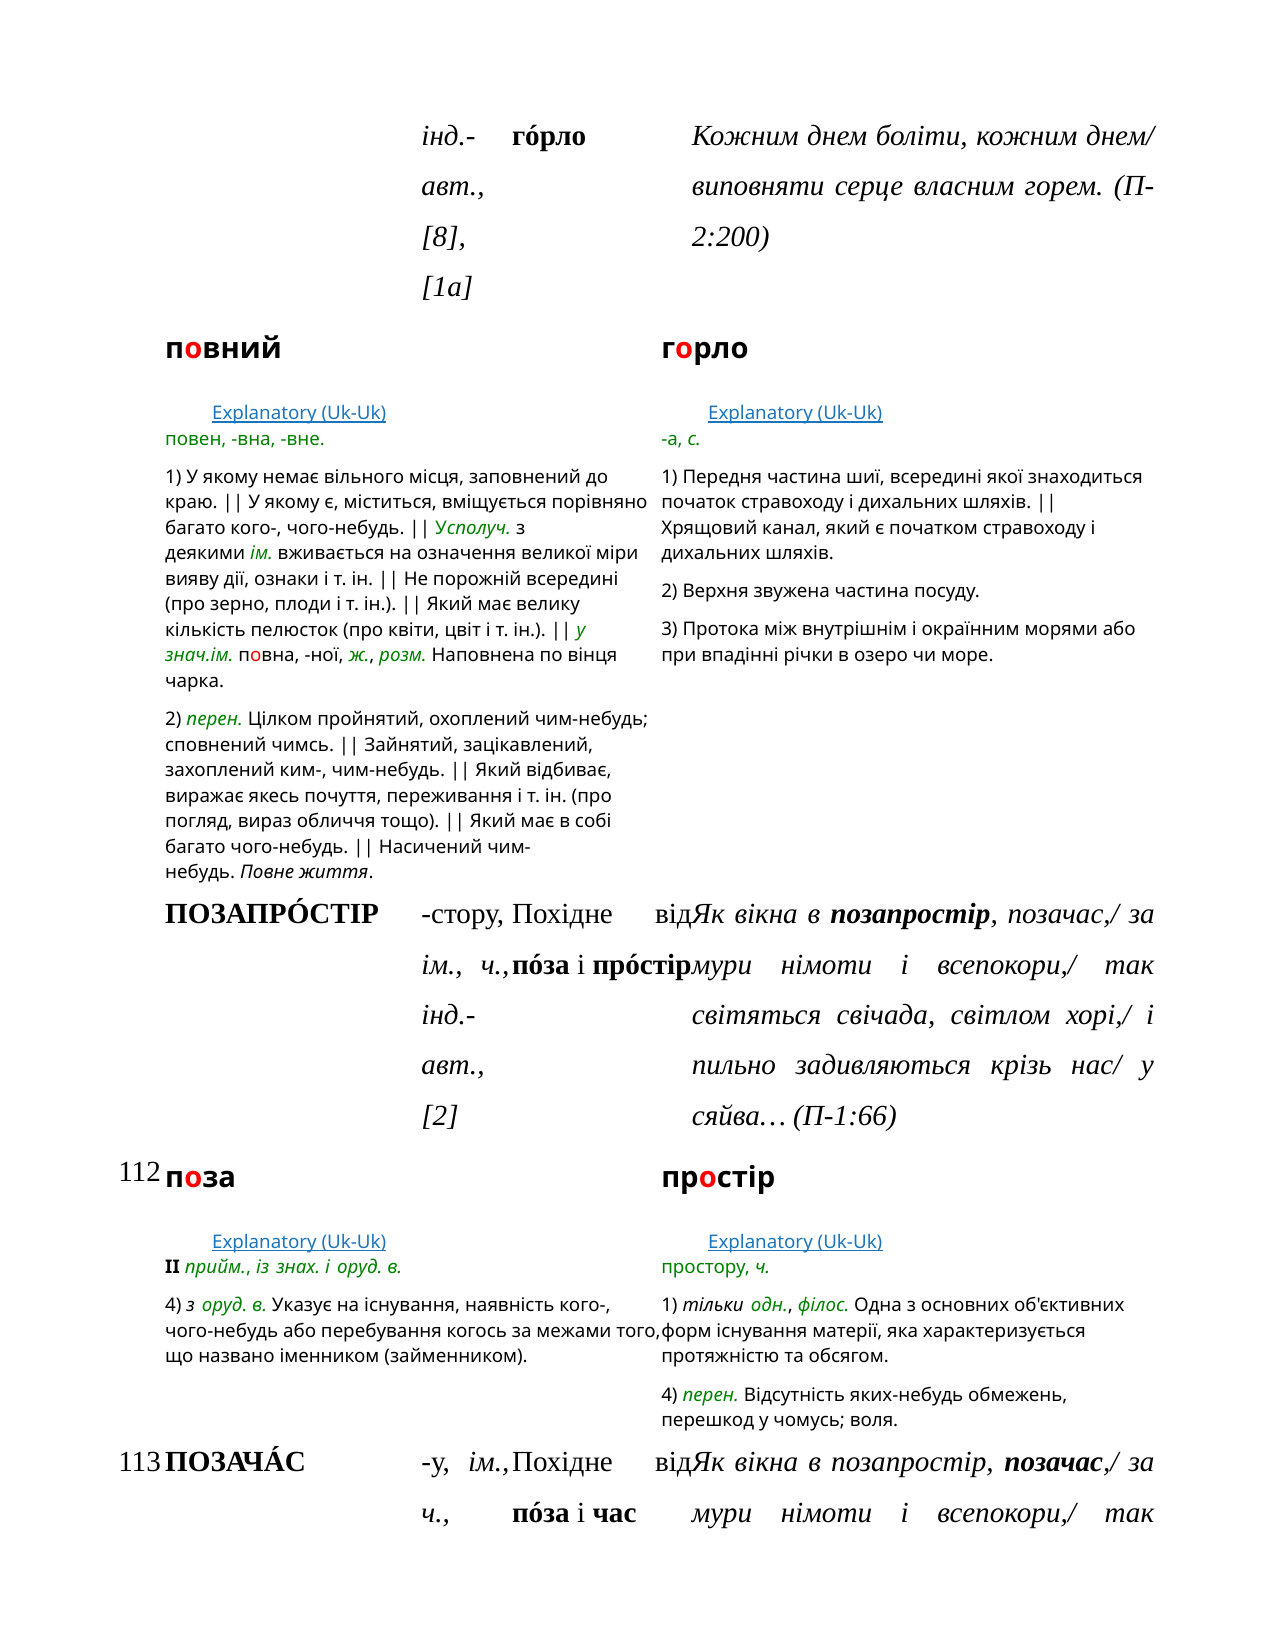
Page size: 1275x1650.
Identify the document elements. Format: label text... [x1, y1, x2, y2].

table_cell повний Explanatory (Uk-Uk) повен, -вна, -вне. 1) У якому немає вільного місця, заповнений до краю. || У якому є, міститься, вміщується порівняно багато кого-, чого-небудь. || Усполуч. з деякими ім. вживається на означення великої міри вияву дії, ознаки і т. ін. || Не порожній всередині (про зерно, плоди і т. ін.). || Який має велику кількість пелюсток (про квіти, цвіт і т. ін.). || у знач.ім. повна, -ної, ж., розм. Наповнена по вінця чарка. 2) перен. Цілком пройнятий, охоплений чим-небудь; сповнений чимсь. || Зайнятий, зацікавлений, захоплений ким-, чим-небудь. || Який відбиває, виражає якесь почуття, переживання і т. ін. (про погляд, вираз обличчя тощо). || Який має в собі багато чого-небудь. || Насичений чим-небудь. Повне життя. [165, 303, 661, 896]
table_cell гóрло [512, 118, 692, 303]
table_cell поза Explanatory (Uk-Uk) II прийм., із знах. і оруд. в. 4) з оруд. в. Указує на існування, наявність кого-, чого-небудь або перебування когось за межами того, що названо іменником (займенником). [165, 1131, 661, 1444]
table_cell Як вікна в позапростір, позачас,/ за мури німоти і всепокори,/ так [692, 1444, 1157, 1528]
table_cell горло Explanatory (Uk-Uk) -а, с. 1) Передня частина шиї, всередині якої знаходиться початок стравоходу і дихальних шляхів. || Хрящовий канал, який є початком стравоходу і дихальних шляхів. 2) Верхня звужена частина посуду. 3) Протока між внутрішнім і окраїнним морями або при впадінні річки в озеро чи море. [661, 303, 1157, 896]
table_cell -у, ім., ч., [421, 1444, 512, 1528]
table_cell Як вікна в позапростір, позачас,/ за мури німоти і всепокори,/ так світяться свічада, світлом хорі,/ і пильно задивляються крізь нас/ у сяйва… (П-1:66) [692, 896, 1157, 1131]
table_cell інд.-авт., [8], [1а] [421, 118, 512, 303]
table_cell Позапрóстір [165, 896, 421, 1131]
table_cell Похідне від пóза і прóстір [512, 896, 692, 1131]
table_cell простір Explanatory (Uk-Uk) простору, ч. 1) тільки одн., філос. Одна з основних об'єктивних форм існування матерії, яка характеризується протяжністю та обсягом. 4) перен. Відсутність яких-небудь обмежень, перешкод у чомусь; воля. [661, 1131, 1157, 1444]
table_cell [165, 118, 421, 303]
table_cell Похідне від пóза і час [512, 1444, 692, 1528]
table_cell [118, 118, 165, 896]
table_cell Кожним днем боліти, кожним днем/ виповняти серце власним горем. (П-2:200) [692, 118, 1157, 303]
table_cell Позачáс [165, 1444, 421, 1528]
table_cell 113 [118, 1444, 165, 1528]
table_cell 112 [118, 896, 165, 1444]
table_cell -стору, ім., ч., інд.-авт., [2] [421, 896, 512, 1131]
